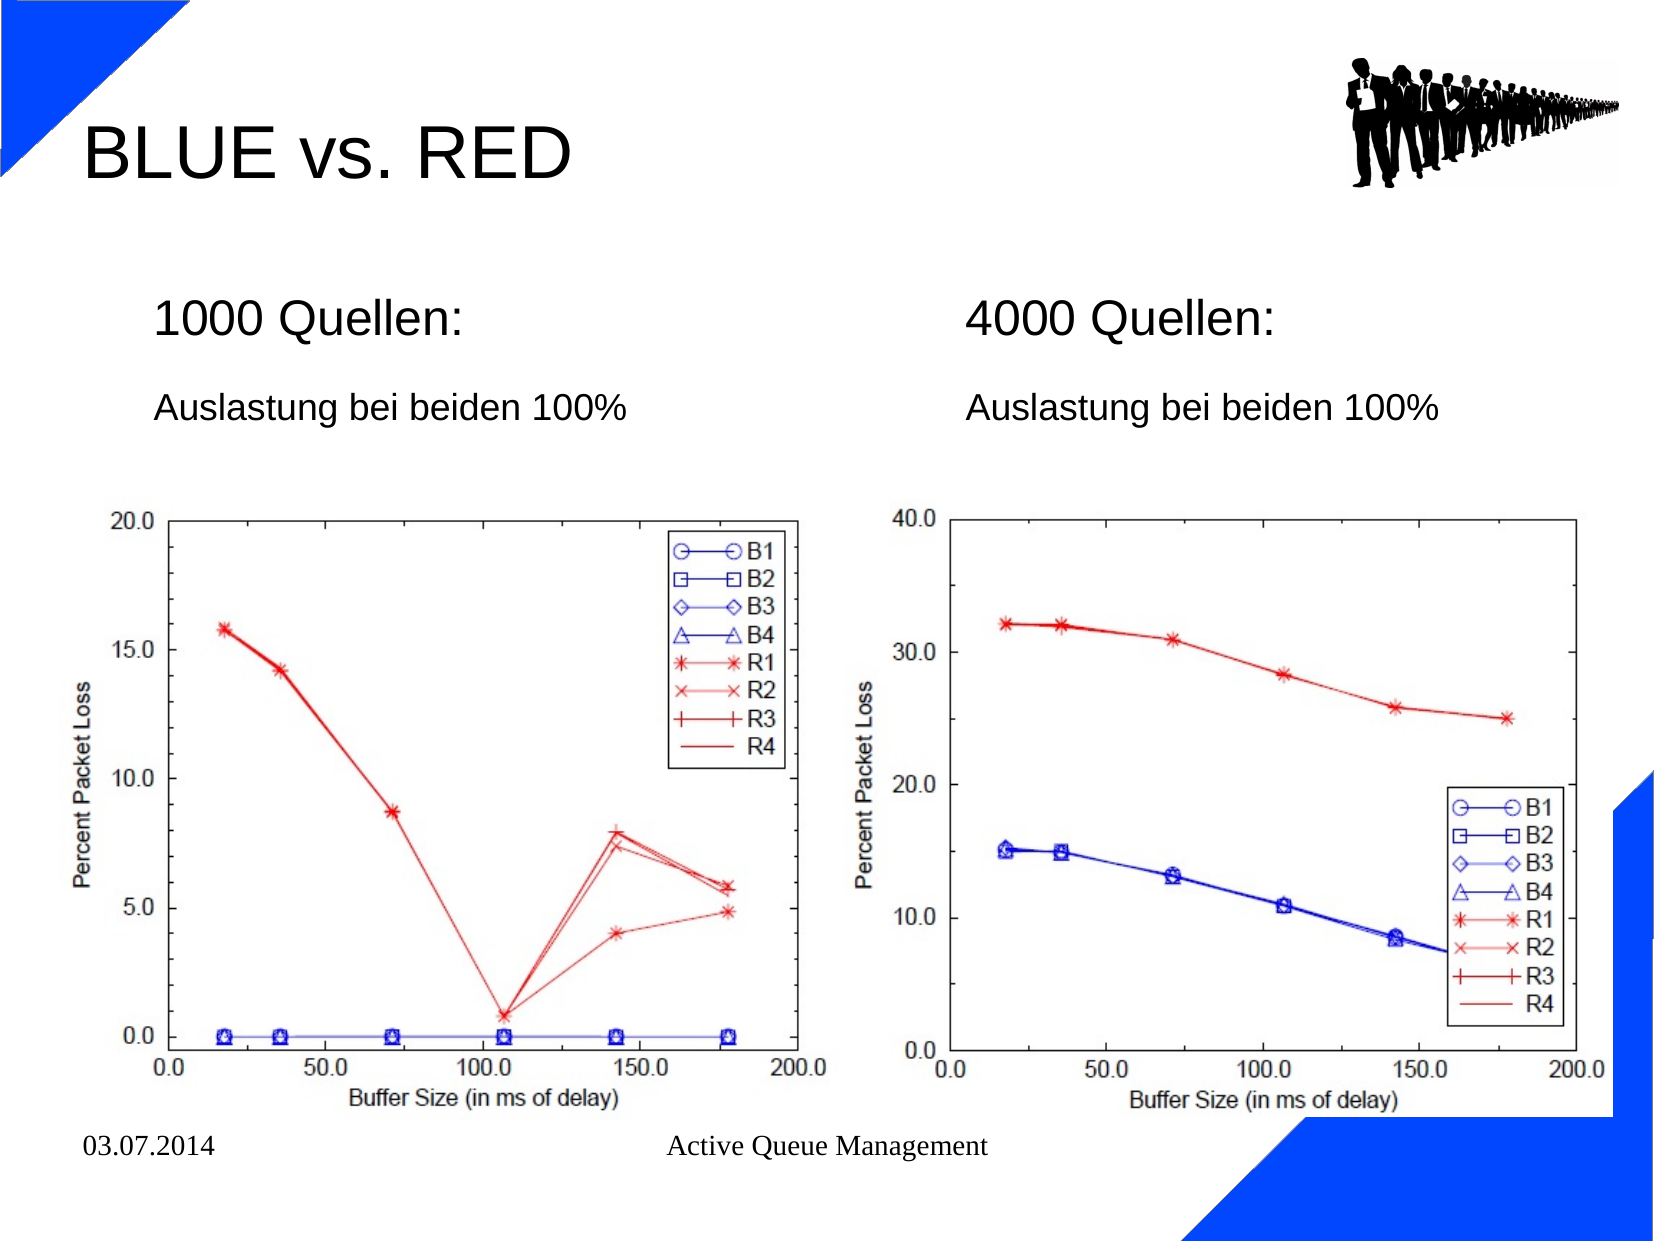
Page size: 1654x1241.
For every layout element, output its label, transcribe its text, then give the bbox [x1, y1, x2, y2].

text_box [1180, 770, 1654, 1241]
text_box [0, 0, 190, 177]
picture [59, 496, 839, 1123]
picture [844, 499, 1613, 1117]
picture [1346, 58, 1619, 188]
list 1000 Quellen: 4000 Quellen: Auslastung bei beiden 100% Auslastung bei beiden 100% [82, 290, 1571, 1109]
title BLUE vs. RED [82, 49, 1571, 257]
